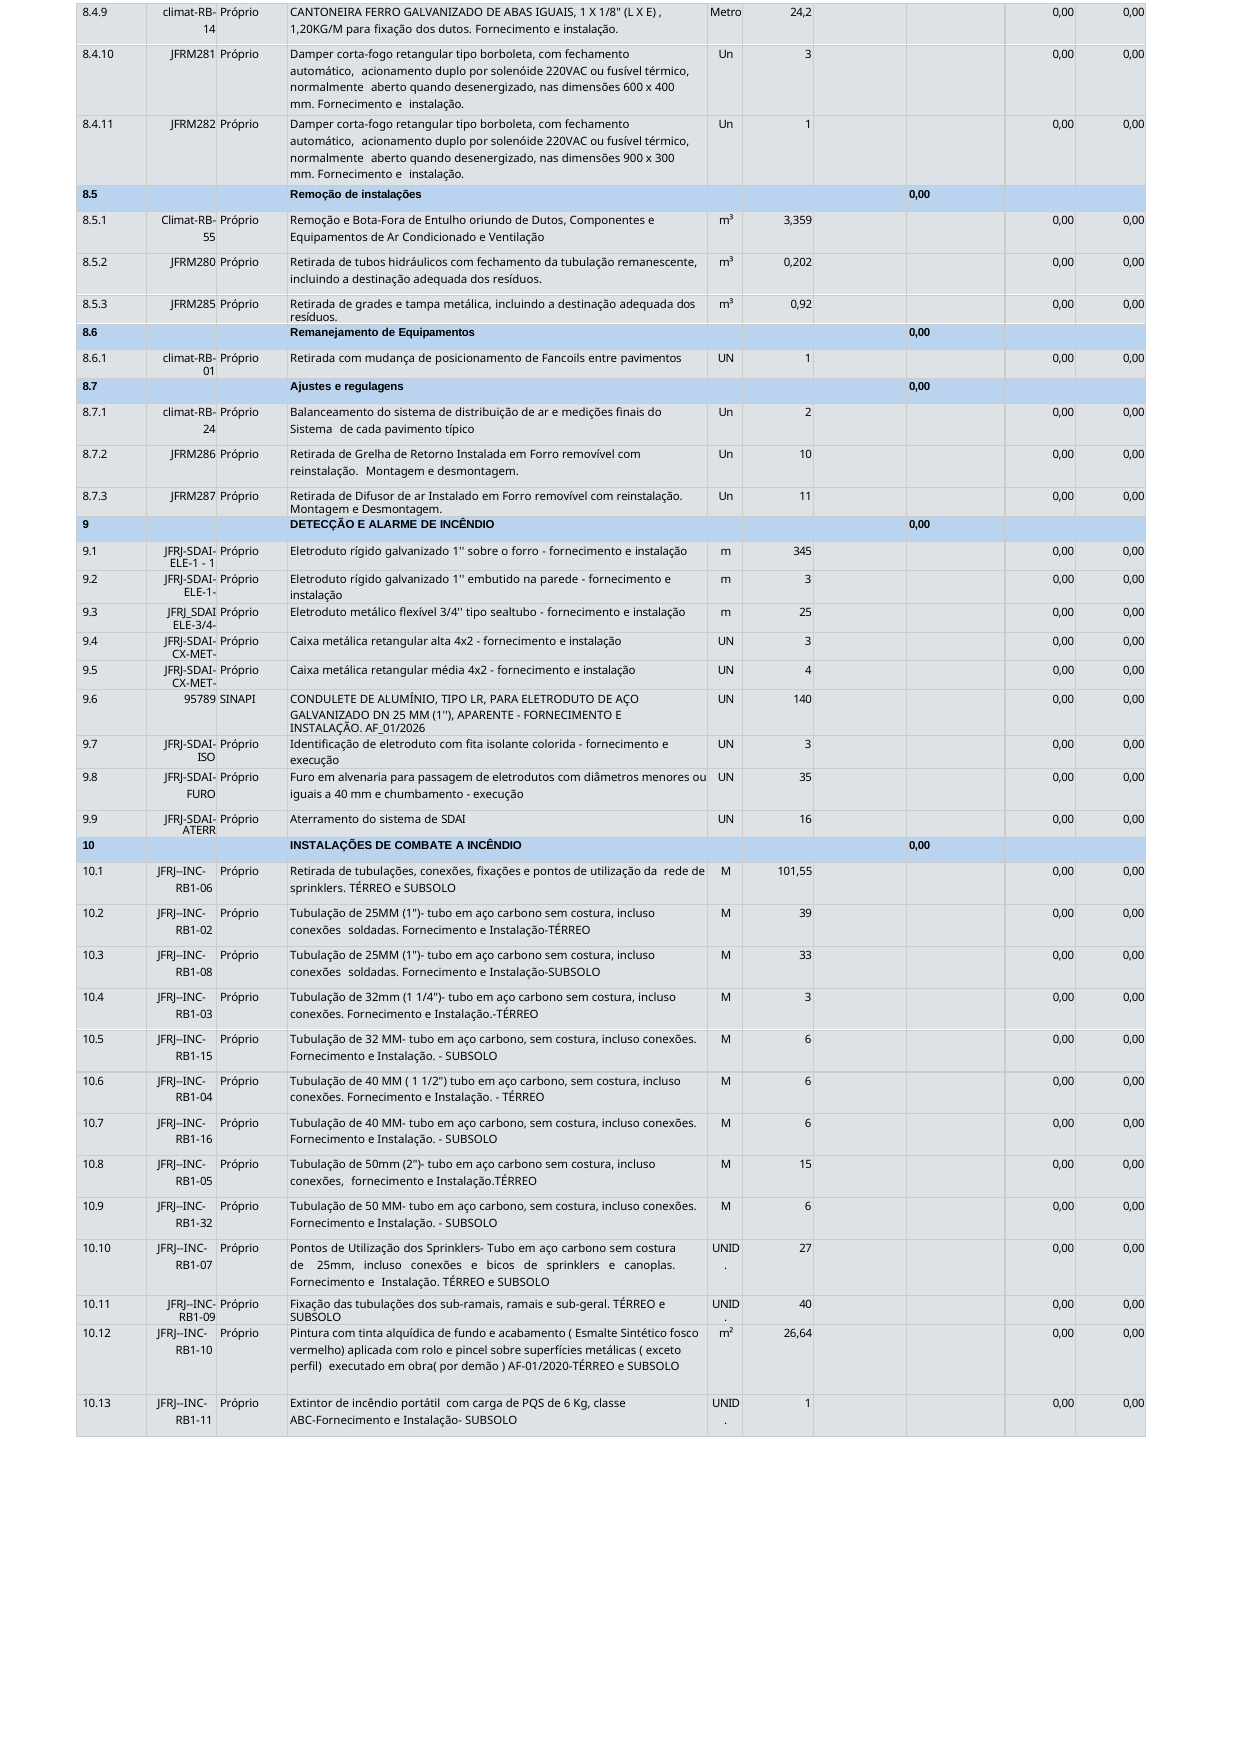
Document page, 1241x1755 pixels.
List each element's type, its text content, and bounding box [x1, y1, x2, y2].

table_cell 10.1 [77, 863, 146, 904]
table_cell [147, 517, 216, 541]
table_cell 0,00 [1076, 46, 1145, 115]
table_cell Tubulação de 25MM (1")- tubo em aço carbono sem costura, incluso conexões soldadas. Fornecimento e Instalação-TÉRREO [288, 905, 707, 946]
table_cell 0,00 [1006, 446, 1075, 487]
table_cell [907, 1240, 1004, 1295]
table_cell [814, 116, 906, 185]
table_cell JFRJ-SDAI- ELE-1- [147, 571, 216, 603]
table_cell [814, 488, 906, 516]
table_cell Extintor de incêndio portátil com carga de PQS de 6 Kg, classe ABC-Fornecimento e Instalação- SUBSOLO [288, 1395, 707, 1436]
table_cell [814, 1395, 906, 1436]
table_cell 2 [743, 404, 813, 445]
table_cell 0,00 [1006, 947, 1075, 988]
table_cell JFRM282 [147, 116, 216, 185]
table_cell m [708, 571, 742, 603]
table_cell UN [708, 633, 742, 660]
table_cell INSTALAÇÕES DE COMBATE A INCÊNDIO [288, 838, 707, 862]
table_cell 8.7.2 [77, 446, 146, 487]
table_cell [814, 690, 906, 735]
table_cell 9.8 [77, 769, 146, 810]
table_cell 3 [743, 633, 813, 660]
table_cell Próprio [217, 212, 287, 253]
table_cell m [708, 604, 742, 632]
table_cell Caixa metálica retangular alta 4x2 - fornecimento e instalação [288, 633, 707, 660]
table_cell 1 [743, 350, 813, 378]
table_cell UN [708, 690, 742, 735]
table_cell JFRM281 [147, 46, 216, 115]
table_cell Damper corta-fogo retangular tipo borboleta, com fechamento automático, acionamento duplo por solenóide 220VAC ou fusível térmico, normalmente aberto quando desenergizado, nas dimensões 900 x 300 mm. Fornecimento e instalação. [288, 116, 707, 185]
table_cell [814, 736, 906, 768]
table_cell [814, 1031, 906, 1071]
table_cell 8.5.2 [77, 254, 146, 294]
table_cell Eletroduto rígido galvanizado 1'' sobre o forro - fornecimento e instalação [288, 542, 707, 570]
table_cell JFRM285 [147, 296, 216, 323]
table_cell 0,00 [1006, 1296, 1075, 1324]
table_cell [1006, 517, 1075, 541]
table_cell [814, 1198, 906, 1239]
table_header [814, 4, 906, 44]
table_cell Un [708, 404, 742, 445]
table_cell 0,00 [1006, 736, 1075, 768]
table_cell 6 [743, 1114, 813, 1155]
table_cell [907, 947, 1004, 988]
table_cell 10.9 [77, 1198, 146, 1239]
table_cell 6 [743, 1073, 813, 1113]
table_cell 9.3 [77, 604, 146, 632]
table_cell Próprio [217, 296, 287, 323]
table_cell 0,00 [1076, 296, 1145, 323]
table_cell 0,00 [1076, 1325, 1145, 1394]
table_header CANTONEIRA FERRO GALVANIZADO DE ABAS IGUAIS, 1 X 1/8" (L X E) , 1,20KG/M para fixação dos dutos. Fornecimento e instalação. [288, 4, 707, 44]
table_cell Remanejamento de Equipamentos [288, 325, 707, 349]
table_cell [907, 542, 1004, 570]
table_cell 10 [77, 838, 146, 862]
table_cell Próprio [217, 254, 287, 294]
table_cell 9.5 [77, 661, 146, 689]
table_cell [814, 863, 906, 904]
table_cell 27 [743, 1240, 813, 1295]
table_cell [907, 1325, 1004, 1394]
table_cell JFRJ_SDAI ELE-3/4- [147, 604, 216, 632]
table_cell 35 [743, 769, 813, 810]
table_cell 4 [743, 661, 813, 689]
table_cell 0,00 [1006, 905, 1075, 946]
table_cell M [708, 1198, 742, 1239]
table_cell [907, 296, 1004, 323]
table_cell 0,00 [1006, 811, 1075, 837]
table_cell 0,00 [1006, 1325, 1075, 1394]
table_cell 9.4 [77, 633, 146, 660]
table_cell [907, 1073, 1004, 1113]
table_cell 0,00 [1076, 212, 1145, 253]
table_cell [147, 379, 216, 403]
table_cell M [708, 1073, 742, 1113]
table_cell 0,00 [1006, 661, 1075, 689]
table_cell 0,00 [907, 186, 1004, 211]
table_cell 10.8 [77, 1156, 146, 1197]
table_cell 0,00 [1006, 571, 1075, 603]
table_cell [814, 1296, 906, 1324]
table_cell [907, 989, 1004, 1029]
table_cell Tubulação de 50 MM- tubo em aço carbono, sem costura, incluso conexões. Fornecimento e Instalação. - SUBSOLO [288, 1198, 707, 1239]
table_cell Próprio [217, 661, 287, 689]
table_cell Pintura com tinta alquídica de fundo e acabamento ( Esmalte Sintético fosco vermelho) aplicada com rolo e pincel sobre superfícies metálicas ( exceto perfil) executado em obra( por demão ) AF-01/2020-TÉRREO e SUBSOLO [288, 1325, 707, 1394]
table_cell Próprio [217, 350, 287, 378]
table_cell UN [708, 661, 742, 689]
table_cell 0,00 [1006, 488, 1075, 516]
table_cell 0,00 [1006, 254, 1075, 294]
table_cell SINAPI [217, 690, 287, 735]
table_cell 8.6 [77, 325, 146, 349]
table_cell [907, 350, 1004, 378]
table_cell Próprio [217, 1325, 287, 1394]
table_cell 0,00 [1076, 811, 1145, 837]
table_cell [1006, 838, 1075, 862]
table_cell 0,92 [743, 296, 813, 323]
table_cell JFRJ-SDAI- ELE-1 - 1 [147, 542, 216, 570]
table_cell [814, 254, 906, 294]
table_cell Eletroduto rígido galvanizado 1'' embutido na parede - fornecimento e instalação [288, 571, 707, 603]
table_cell Próprio [217, 404, 287, 445]
table_cell 10.7 [77, 1114, 146, 1155]
table_cell [814, 446, 906, 487]
table_cell 9 [77, 517, 146, 541]
table_cell Tubulação de 40 MM- tubo em aço carbono, sem costura, incluso conexões. Fornecimento e Instalação. - SUBSOLO [288, 1114, 707, 1155]
table_cell 0,00 [1006, 769, 1075, 810]
table_cell Próprio [217, 1296, 287, 1324]
table_cell Próprio [217, 542, 287, 570]
table_cell 0,00 [1076, 542, 1145, 570]
table_cell 0,00 [1006, 989, 1075, 1029]
table_cell climat-RB- 01 [147, 350, 216, 378]
table_cell M [708, 863, 742, 904]
table_cell 0,00 [1006, 296, 1075, 323]
table_cell DETECÇÃO E ALARME DE INCÊNDIO [288, 517, 707, 541]
table_header climat-RB- 14 [147, 4, 216, 44]
table_cell Próprio [217, 446, 287, 487]
table_cell 8.5 [77, 186, 146, 211]
table_cell 0,00 [1006, 604, 1075, 632]
table_header 0,00 [1006, 4, 1075, 44]
table_cell Balanceamento do sistema de distribuição de ar e medições finais do Sistema de cada pavimento típico [288, 404, 707, 445]
table_cell [907, 116, 1004, 185]
table_cell [814, 1156, 906, 1197]
table_cell Próprio [217, 571, 287, 603]
table_cell Próprio [217, 488, 287, 516]
table_cell 33 [743, 947, 813, 988]
table_cell [814, 1240, 906, 1295]
table_header [907, 4, 1004, 44]
table_cell Retirada de tubulações, conexões, fixações e pontos de utilização da rede de sprinklers. TÉRREO e SUBSOLO [288, 863, 707, 904]
table_cell 3 [743, 736, 813, 768]
table_header Próprio [217, 4, 287, 44]
table_cell [814, 1325, 906, 1394]
table_cell [814, 350, 906, 378]
table_cell 0,00 [907, 838, 1004, 862]
table_cell 15 [743, 1156, 813, 1197]
table_cell JFRJ--INC-RB1-07 [147, 1240, 216, 1295]
table_cell JFRJ-SDAI- ISO [147, 736, 216, 768]
table_cell [708, 838, 742, 862]
table_cell m³ [708, 296, 742, 323]
table_cell 0,00 [1076, 1198, 1145, 1239]
table_cell 0,00 [1006, 46, 1075, 115]
table_cell [814, 571, 906, 603]
table_cell 0,00 [1006, 212, 1075, 253]
table_cell Tubulação de 25MM (1")- tubo em aço carbono sem costura, incluso conexões soldadas. Fornecimento e Instalação-SUBSOLO [288, 947, 707, 988]
table_cell 0,00 [1006, 1073, 1075, 1113]
table_cell 0,00 [907, 379, 1004, 403]
table_cell 0,00 [1006, 116, 1075, 185]
table_cell 9.2 [77, 571, 146, 603]
table_cell Un [708, 116, 742, 185]
table_cell 0,00 [1076, 1114, 1145, 1155]
table_cell 0,00 [1076, 1073, 1145, 1113]
table_cell Remoção de instalações [288, 186, 707, 211]
table_cell JFRJ--INC-RB1-08 [147, 947, 216, 988]
table_cell [907, 254, 1004, 294]
table_cell JFRM286 [147, 446, 216, 487]
table_cell [814, 542, 906, 570]
table_cell JFRJ--INC-RB1-04 [147, 1073, 216, 1113]
table_cell 0,202 [743, 254, 813, 294]
table_cell [814, 811, 906, 837]
table_cell 0,00 [1076, 254, 1145, 294]
table_cell 3 [743, 989, 813, 1029]
table_cell [814, 517, 906, 541]
table_cell Damper corta-fogo retangular tipo borboleta, com fechamento automático, acionamento duplo por solenóide 220VAC ou fusível térmico, normalmente aberto quando desenergizado, nas dimensões 600 x 400 mm. Fornecimento e instalação. [288, 46, 707, 115]
table_cell [1006, 379, 1075, 403]
table_cell Próprio [217, 116, 287, 185]
table_cell [147, 325, 216, 349]
table_cell M [708, 1156, 742, 1197]
table_cell 0,00 [1076, 769, 1145, 810]
table_cell Próprio [217, 633, 287, 660]
table_cell Remoção e Bota-Fora de Entulho oriundo de Dutos, Componentes e Equipamentos de Ar Condicionado e Ventilação [288, 212, 707, 253]
table_cell [708, 379, 742, 403]
table_cell [217, 517, 287, 541]
table_cell 0,00 [1006, 350, 1075, 378]
table_cell Próprio [217, 604, 287, 632]
table_cell Fixação das tubulações dos sub-ramais, ramais e sub-geral. TÉRREO e SUBSOLO [288, 1296, 707, 1324]
table_cell 8.4.10 [77, 46, 146, 115]
table_cell 1 [743, 1395, 813, 1436]
table_cell [217, 379, 287, 403]
table_cell 1 [743, 116, 813, 185]
table_cell m³ [708, 212, 742, 253]
table_cell JFRJ--INC-RB1-32 [147, 1198, 216, 1239]
table_cell [1006, 186, 1075, 211]
table_cell Retirada com mudança de posicionamento de Fancoils entre pavimentos [288, 350, 707, 378]
table_cell 0,00 [1076, 571, 1145, 603]
table_cell [907, 1031, 1004, 1071]
table_cell 8.6.1 [77, 350, 146, 378]
table_cell [907, 769, 1004, 810]
table_cell 0,00 [1076, 1156, 1145, 1197]
table_cell 3 [743, 571, 813, 603]
table_cell [743, 838, 813, 862]
table_cell Un [708, 488, 742, 516]
table_cell [147, 186, 216, 211]
table_cell 10.11 [77, 1296, 146, 1324]
table_cell Próprio [217, 947, 287, 988]
table_cell Retirada de grades e tampa metálica, incluindo a destinação adequada dos resíduos. [288, 296, 707, 323]
table_cell m [708, 542, 742, 570]
table_cell 0,00 [907, 517, 1004, 541]
table_cell 0,00 [1076, 947, 1145, 988]
table_cell 10.6 [77, 1073, 146, 1113]
table_cell 6 [743, 1198, 813, 1239]
table_cell 0,00 [1006, 633, 1075, 660]
table_cell JFRJ--INC-RB1-06 [147, 863, 216, 904]
table_cell Próprio [217, 46, 287, 115]
table_cell 3,359 [743, 212, 813, 253]
table_cell Climat-RB- 55 [147, 212, 216, 253]
table_cell 0,00 [1076, 1240, 1145, 1295]
table_cell [814, 46, 906, 115]
table_cell Furo em alvenaria para passagem de eletrodutos com diâmetros menores ou iguais a 40 mm e chumbamento - execução [288, 769, 707, 810]
table_cell M [708, 1114, 742, 1155]
table_cell 9.9 [77, 811, 146, 837]
table_cell [708, 517, 742, 541]
table_cell [814, 661, 906, 689]
table_cell 10.13 [77, 1395, 146, 1436]
table_cell [907, 212, 1004, 253]
table_cell JFRJ--INC-RB1-11 [147, 1395, 216, 1436]
table_cell 26,64 [743, 1325, 813, 1394]
table_cell [907, 46, 1004, 115]
table_cell [814, 989, 906, 1029]
table_cell 0,00 [1006, 1156, 1075, 1197]
table_cell [907, 661, 1004, 689]
table_cell [907, 811, 1004, 837]
table_cell [217, 838, 287, 862]
table_cell Pontos de Utilização dos Sprinklers- Tubo em aço carbono sem costura de 25mm, incluso conexões e bicos de sprinklers e canoplas. Fornecimento e Instalação. TÉRREO e SUBSOLO [288, 1240, 707, 1295]
table_cell Tubulação de 32mm (1 1/4")- tubo em aço carbono sem costura, incluso conexões. Fornecimento e Instalação.-TÉRREO [288, 989, 707, 1029]
table_cell UNID . [708, 1240, 742, 1295]
table_cell 0,00 [1076, 1395, 1145, 1436]
table_cell [743, 186, 813, 211]
table_cell M [708, 1031, 742, 1071]
table_cell [147, 838, 216, 862]
table_cell Caixa metálica retangular média 4x2 - fornecimento e instalação [288, 661, 707, 689]
table_header 8.4.9 [77, 4, 146, 44]
table_cell JFRJ--INC-RB1-05 [147, 1156, 216, 1197]
table_cell [814, 186, 906, 211]
table_cell 39 [743, 905, 813, 946]
table_cell [814, 604, 906, 632]
table_cell UN [708, 769, 742, 810]
table_cell [907, 905, 1004, 946]
table_cell M [708, 947, 742, 988]
table_cell 0,00 [1076, 1296, 1145, 1324]
table_cell 10.5 [77, 1031, 146, 1071]
table_cell Próprio [217, 1114, 287, 1155]
table_cell JFRJ-SDAI- CX-MET- [147, 633, 216, 660]
table_cell [907, 690, 1004, 735]
table_cell 0,00 [1006, 1395, 1075, 1436]
table_cell [907, 571, 1004, 603]
table_cell Eletroduto metálico flexível 3/4'' tipo sealtubo - fornecimento e instalação [288, 604, 707, 632]
table_cell 0,00 [1006, 1198, 1075, 1239]
table_cell Tubulação de 50mm (2")- tubo em aço carbono sem costura, incluso conexões, fornecimento e Instalação.TÉRREO [288, 1156, 707, 1197]
table_cell 10 [743, 446, 813, 487]
table_cell 0,00 [1006, 690, 1075, 735]
table_cell Próprio [217, 736, 287, 768]
table_cell Próprio [217, 1240, 287, 1295]
table_cell M [708, 989, 742, 1029]
table_cell 0,00 [1076, 661, 1145, 689]
table_cell [708, 186, 742, 211]
table_cell 10.3 [77, 947, 146, 988]
table_cell 0,00 [1006, 1031, 1075, 1071]
table_cell Próprio [217, 905, 287, 946]
table_cell UNID . [708, 1395, 742, 1436]
table_cell 0,00 [1076, 690, 1145, 735]
table_cell UN [708, 736, 742, 768]
table_cell [814, 212, 906, 253]
table_cell JFRJ--INC-RB1-15 [147, 1031, 216, 1071]
table_cell JFRJ--INC-RB1-10 [147, 1325, 216, 1394]
table_cell Próprio [217, 1198, 287, 1239]
table_cell [907, 736, 1004, 768]
table_cell JFRJ--INC- RB1-09 [147, 1296, 216, 1324]
table_cell Tubulação de 32 MM- tubo em aço carbono, sem costura, incluso conexões. Fornecimento e Instalação. - SUBSOLO [288, 1031, 707, 1071]
table_cell 8.5.1 [77, 212, 146, 253]
table_cell 6 [743, 1031, 813, 1071]
table_cell JFRM280 [147, 254, 216, 294]
table_header Metro [708, 4, 742, 44]
table_cell [814, 769, 906, 810]
table_cell Retirada de tubos hidráulicos com fechamento da tubulação remanescente, incluindo a destinação adequada dos resíduos. [288, 254, 707, 294]
table_header 0,00 [1076, 4, 1145, 44]
table_cell UN [708, 811, 742, 837]
table_cell M [708, 905, 742, 946]
table_cell [814, 633, 906, 660]
table_cell 0,00 [1006, 542, 1075, 570]
table_cell 0,00 [1006, 1240, 1075, 1295]
table_cell [907, 633, 1004, 660]
table_cell [743, 517, 813, 541]
table_cell 8.7 [77, 379, 146, 403]
table_cell Próprio [217, 811, 287, 837]
table_cell [814, 947, 906, 988]
table_cell 0,00 [1076, 446, 1145, 487]
table_cell 25 [743, 604, 813, 632]
table_cell [814, 379, 906, 403]
table_cell [1076, 325, 1145, 349]
table_cell 10.10 [77, 1240, 146, 1295]
table_cell 0,00 [1076, 404, 1145, 445]
table_cell 16 [743, 811, 813, 837]
table_cell m³ [708, 254, 742, 294]
table_cell 0,00 [1076, 989, 1145, 1029]
table_cell Aterramento do sistema de SDAI [288, 811, 707, 837]
table_cell [1006, 325, 1075, 349]
table_cell 10.2 [77, 905, 146, 946]
table_cell 8.4.11 [77, 116, 146, 185]
table_cell [814, 1073, 906, 1113]
table_cell Próprio [217, 1395, 287, 1436]
table_cell [1076, 517, 1145, 541]
table_cell 345 [743, 542, 813, 570]
table_cell [907, 1198, 1004, 1239]
table_cell [907, 488, 1004, 516]
table_cell [1076, 838, 1145, 862]
table_cell 101,55 [743, 863, 813, 904]
table_cell 10.12 [77, 1325, 146, 1394]
table_cell [907, 1296, 1004, 1324]
table_cell 10.4 [77, 989, 146, 1029]
table_cell [907, 1156, 1004, 1197]
table_cell 9.7 [77, 736, 146, 768]
table_cell [907, 404, 1004, 445]
table_cell Próprio [217, 1073, 287, 1113]
table_cell 0,00 [1076, 604, 1145, 632]
table_cell 0,00 [1076, 633, 1145, 660]
table_cell JFRJ-SDAI- FURO [147, 769, 216, 810]
table_cell Próprio [217, 989, 287, 1029]
table_cell [1076, 379, 1145, 403]
table_cell [814, 404, 906, 445]
table_cell [907, 863, 1004, 904]
table_cell 0,00 [1076, 350, 1145, 378]
table_cell 0,00 [1006, 1114, 1075, 1155]
table_cell UN [708, 350, 742, 378]
table_cell [217, 325, 287, 349]
table_cell Identificação de eletroduto com fita isolante colorida - fornecimento e execução [288, 736, 707, 768]
table_cell 11 [743, 488, 813, 516]
table_cell [907, 1114, 1004, 1155]
table_cell 8.7.3 [77, 488, 146, 516]
table_cell Un [708, 46, 742, 115]
table_cell JFRJ--INC-RB1-02 [147, 905, 216, 946]
table_cell CONDULETE DE ALUMÍNIO, TIPO LR, PARA ELETRODUTO DE AÇO GALVANIZADO DN 25 MM (1''), APARENTE - FORNECIMENTO E INSTALAÇÃO. AF_01/2026 [288, 690, 707, 735]
table_cell 3 [743, 46, 813, 115]
table_cell 0,00 [1006, 404, 1075, 445]
table_header 24,2 [743, 4, 813, 44]
table_cell 40 [743, 1296, 813, 1324]
table_cell Retirada de Grelha de Retorno Instalada em Forro removível com reinstalação. Montagem e desmontagem. [288, 446, 707, 487]
table_cell 0,00 [907, 325, 1004, 349]
table_cell Próprio [217, 1031, 287, 1071]
table_cell JFRJ-SDAI- CX-MET- [147, 661, 216, 689]
table_cell [217, 186, 287, 211]
table_cell 0,00 [1076, 905, 1145, 946]
table_cell [814, 1114, 906, 1155]
table_cell [907, 446, 1004, 487]
table_cell [814, 296, 906, 323]
table_cell [743, 379, 813, 403]
table_cell [1076, 186, 1145, 211]
table_cell Retirada de Difusor de ar Instalado em Forro removível com reinstalação. Montagem e Desmontagem. [288, 488, 707, 516]
table_cell 9.6 [77, 690, 146, 735]
table_cell 9.1 [77, 542, 146, 570]
table_cell Próprio [217, 769, 287, 810]
table_cell m² [708, 1325, 742, 1394]
table_cell [708, 325, 742, 349]
table_cell 8.5.3 [77, 296, 146, 323]
table_cell Un [708, 446, 742, 487]
table_cell 0,00 [1076, 488, 1145, 516]
table_cell 95789 [147, 690, 216, 735]
table_cell 0,00 [1076, 736, 1145, 768]
table_cell [814, 325, 906, 349]
table_cell 8.7.1 [77, 404, 146, 445]
table_cell climat-RB- 24 [147, 404, 216, 445]
table_cell 140 [743, 690, 813, 735]
table_cell Ajustes e regulagens [288, 379, 707, 403]
table_cell 0,00 [1076, 116, 1145, 185]
table_cell JFRJ--INC-RB1-03 [147, 989, 216, 1029]
table_cell UNID . [708, 1296, 742, 1324]
table_cell Próprio [217, 1156, 287, 1197]
table_cell JFRJ-SDAI- ATERR [147, 811, 216, 837]
table_cell Tubulação de 40 MM ( 1 1/2") tubo em aço carbono, sem costura, incluso conexões. Fornecimento e Instalação. - TÉRREO [288, 1073, 707, 1113]
table_cell JFRJ--INC-RB1-16 [147, 1114, 216, 1155]
table_cell Próprio [217, 863, 287, 904]
table_cell [743, 325, 813, 349]
table_cell [907, 604, 1004, 632]
table_cell 0,00 [1006, 863, 1075, 904]
table_cell [814, 905, 906, 946]
table_cell 0,00 [1076, 863, 1145, 904]
table_cell 0,00 [1076, 1031, 1145, 1071]
table_cell [907, 1395, 1004, 1436]
table_cell JFRM287 [147, 488, 216, 516]
table_cell [814, 838, 906, 862]
